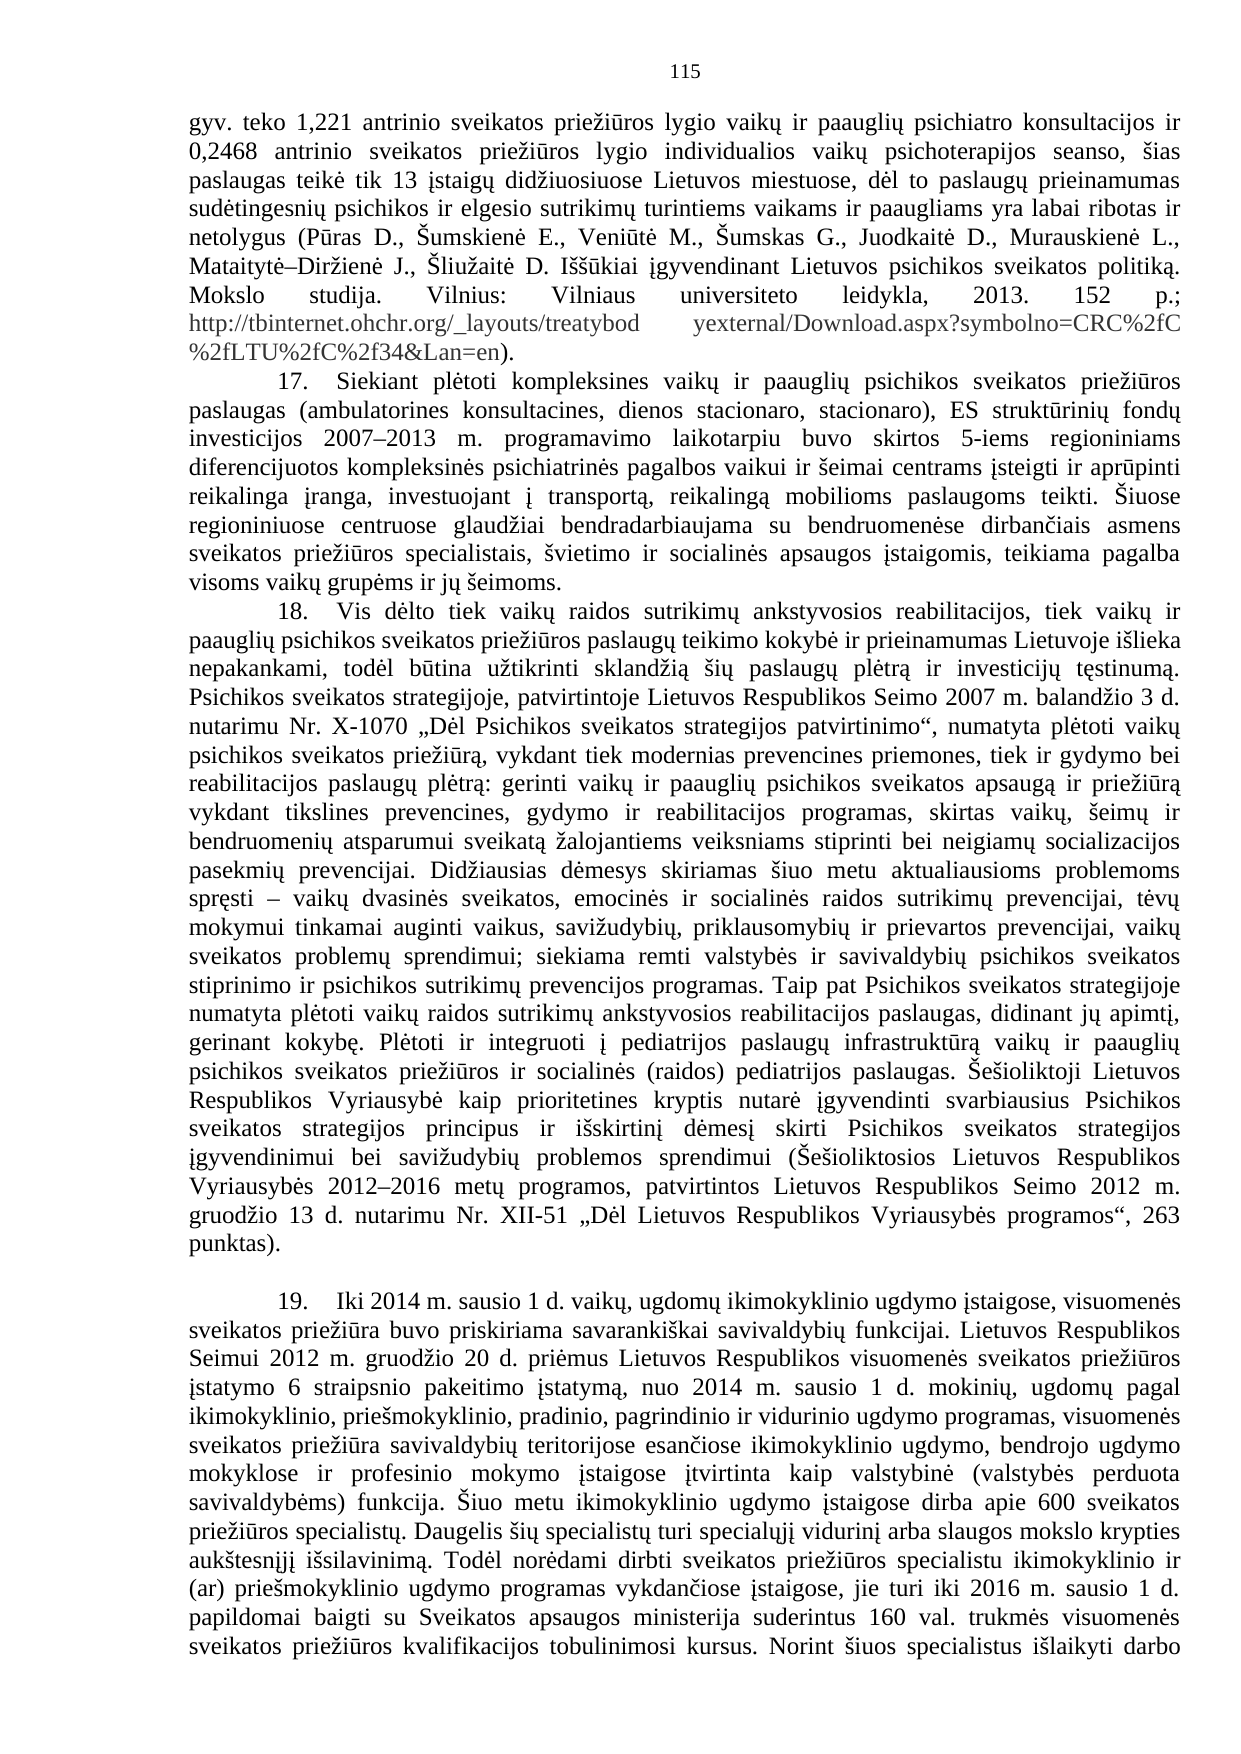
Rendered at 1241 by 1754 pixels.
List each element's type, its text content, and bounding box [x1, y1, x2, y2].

text 19. Iki 2014 m. sausio 1 d. vaikų, ugdomų ikimokyklinio ugdymo įstaigose, visuomenės sveikatos priežiūra buvo priskiriama savarankiškai savivaldybių funkcijai. Lietuvos Respublikos Seimui 2012 m. gruodžio 20 d. priėmus Lietuvos Respublikos visuomenės sveikatos priežiūros įstatymo 6 straipsnio pakeitimo įstatymą, nuo 2014 m. sausio 1 d. mokinių, ugdomų pagal ikimokyklinio, priešmokyklinio, pradinio, pagrindinio ir vidurinio ugdymo programas, visuomenės sveikatos priežiūra savivaldybių teritorijose esančiose ikimokyklinio ugdymo, bendrojo ugdymo mokyklose ir profesinio mokymo įstaigose įtvirtinta kaip valstybinė (valstybės perduota savivaldybėms) funkcija. Šiuo metu ikimokyklinio ugdymo įstaigose dirba apie 600 sveikatos priežiūros specialistų. Daugelis šių specialistų turi specialųjį vidurinį arba slaugos mokslo krypties aukštesnįjį išsilavinimą. Todėl norėdami dirbti sveikatos priežiūros specialistu ikimokyklinio ir (ar) priešmokyklinio ugdymo programas vykdančiose įstaigose, jie turi iki 2016 m. sausio 1 d. papildomai baigti su Sveikatos apsaugos ministerija suderintus 160 val. trukmės visuomenės sveikatos priežiūros kvalifikacijos tobulinimosi kursus. Norint šiuos specialistus išlaikyti darbo [188, 1286, 1181, 1660]
text 17. Siekiant plėtoti kompleksines vaikų ir paauglių psichikos sveikatos priežiūros paslaugas (ambulatorines konsultacines, dienos stacionaro, stacionaro), ES struktūrinių fondų investicijos 2007–2013 m. programavimo laikotarpiu buvo skirtos 5-iems regioniniams diferencijuotos kompleksinės psichiatrinės pagalbos vaikui ir šeimai centrams įsteigti ir aprūpinti reikalinga įranga, investuojant į transportą, reikalingą mobilioms paslaugoms teikti. Šiuose regioniniuose centruose glaudžiai bendradarbiaujama su bendruomenėse dirbančiais asmens sveikatos priežiūros specialistais, švietimo ir socialinės apsaugos įstaigomis, teikiama pagalba visoms vaikų grupėms ir jų šeimoms. [188, 366, 1181, 596]
text 18. Vis dėlto tiek vaikų raidos sutrikimų ankstyvosios reabilitacijos, tiek vaikų ir paauglių psichikos sveikatos priežiūros paslaugų teikimo kokybė ir prieinamumas Lietuvoje išlieka nepakankami, todėl būtina užtikrinti sklandžią šių paslaugų plėtrą ir investicijų tęstinumą. Psichikos sveikatos strategijoje, patvirtintoje Lietuvos Respublikos Seimo 2007 m. balandžio 3 d. nutarimu Nr. X-1070 „Dėl Psichikos sveikatos strategijos patvirtinimo“, numatyta plėtoti vaikų psichikos sveikatos priežiūrą, vykdant tiek modernias prevencines priemones, tiek ir gydymo bei reabilitacijos paslaugų plėtrą: gerinti vaikų ir paauglių psichikos sveikatos apsaugą ir priežiūrą vykdant tikslines prevencines, gydymo ir reabilitacijos programas, skirtas vaikų, šeimų ir bendruomenių atsparumui sveikatą žalojantiems veiksniams stiprinti bei neigiamų socializacijos pasekmių prevencijai. Didžiausias dėmesys skiriamas šiuo metu aktualiausioms problemoms spręsti – vaikų dvasinės sveikatos, emocinės ir socialinės raidos sutrikimų prevencijai, tėvų mokymui tinkamai auginti vaikus, savižudybių, priklausomybių ir prievartos prevencijai, vaikų sveikatos problemų sprendimui; siekiama remti valstybės ir savivaldybių psichikos sveikatos stiprinimo ir psichikos sutrikimų prevencijos programas. Taip pat Psichikos sveikatos strategijoje numatyta plėtoti vaikų raidos sutrikimų ankstyvosios reabilitacijos paslaugas, didinant jų apimtį, gerinant kokybę. Plėtoti ir integruoti į pediatrijos paslaugų infrastruktūrą vaikų ir paauglių psichikos sveikatos priežiūros ir socialinės (raidos) pediatrijos paslaugas. Šešioliktoji Lietuvos Respublikos Vyriausybė kaip prioritetines kryptis nutarė įgyvendinti svarbiausius Psichikos sveikatos strategijos principus ir išskirtinį dėmesį skirti Psichikos sveikatos strategijos įgyvendinimui bei savižudybių problemos sprendimui (Šešioliktosios Lietuvos Respublikos Vyriausybės 2012–2016 metų programos, patvirtintos Lietuvos Respublikos Seimo 2012 m. gruodžio 13 d. nutarimu Nr. XII-51 „Dėl Lietuvos Respublikos Vyriausybės programos“, 263 punktas). [188, 596, 1181, 1257]
text gyv. teko 1,221 antrinio sveikatos priežiūros lygio vaikų ir paauglių psichiatro konsultacijos ir 0,2468 antrinio sveikatos priežiūros lygio individualios vaikų psichoterapijos seanso, šias paslaugas teikė tik 13 įstaigų didžiuosiuose Lietuvos miestuose, dėl to paslaugų prieinamumas sudėtingesnių psichikos ir elgesio sutrikimų turintiems vaikams ir paaugliams yra labai ribotas ir netolygus (Pūras D., Šumskienė E., Veniūtė M., Šumskas G., Juodkaitė D., Murauskienė L., Mataitytė–Diržienė J., Šliužaitė D. Iššūkiai įgyvendinant Lietuvos psichikos sveikatos politiką. Mokslo studija. Vilnius: Vilniaus universiteto leidykla, 2013. 152 p.; http://tbinternet.ohchr.org/_layouts/treatybod yexternal/Download.aspx?symbolno=CRC%2fC%2fLTU%2fC%2f34&Lan=en). [188, 107, 1181, 366]
